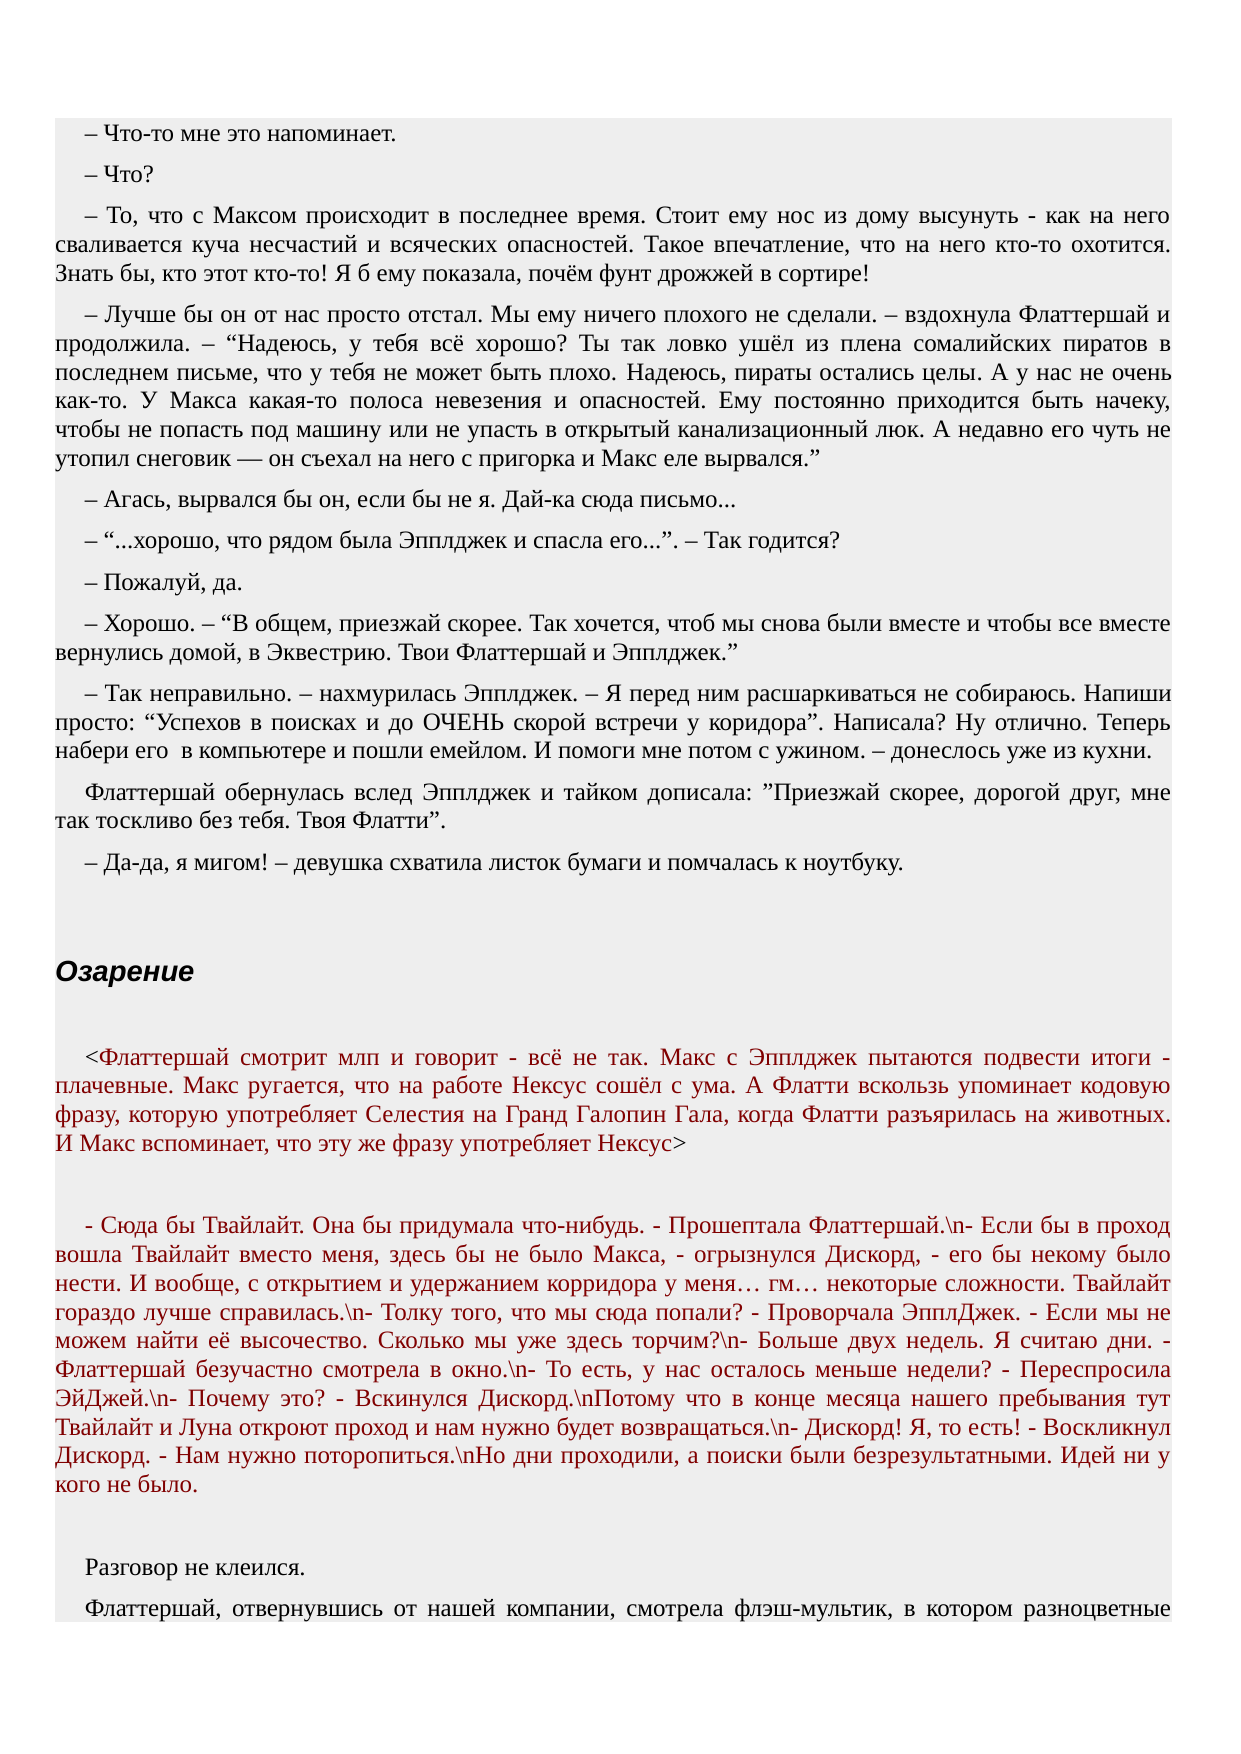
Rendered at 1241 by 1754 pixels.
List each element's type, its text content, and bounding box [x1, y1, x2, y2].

text Разговор не клеился. [55, 1552, 1172, 1580]
text Флаттершай обернулась вслед Эпплджек и тайком дописала: ”Приезжай скорее, дорогой друг, мне так тоскливо без тебя. Твоя Флатти”. [55, 777, 1172, 834]
text Флаттершай, отвернувшись от нашей компании, смотрела флэш-мультик, в котором разноцветные [55, 1593, 1172, 1622]
text <Флаттершай смотрит млп и говорит - всё не так. Макс с Эпплджек пытаются подвести итоги - плачевные. Макс ругается, что на работе Нексус сошёл с ума. А Флатти вскользь упоминает кодовую фразу, которую употребляет Селестия на Гранд Галопин Гала, когда Флатти разъярилась на животных. И Макс вспоминает, что эту же фразу употребляет Нексус> [55, 1042, 1172, 1157]
text – Так неправильно. – нахмурилась Эпплджек. – Я перед ним расшаркиваться не собираюсь. Напиши просто: “Успехов в поисках и до ОЧЕНЬ скорой встречи у коридора”. Написала? Ну отлично. Теперь набери его в компьютере и пошли емейлом. И помоги мне потом с ужином. – донеслось уже из кухни. [55, 678, 1172, 764]
text – Хорошо. – “В общем, приезжай скорее. Так хочется, чтоб мы снова были вместе и чтобы все вместе вернулись домой, в Эквестрию. Твои Флаттершай и Эпплджек.” [55, 608, 1172, 666]
text – Что-то мне это напоминает. [55, 118, 1172, 147]
text – То, что с Максом происходит в последнее время. Стоит ему нос из дому высунуть - как на него сваливается куча несчастий и всяческих опасностей. Такое впечатление, что на него кто-то охотится. Знать бы, кто этот кто-то! Я б ему показала, почём фунт дрожжей в сортире! [55, 201, 1172, 287]
text – Пожалуй, да. [55, 567, 1172, 596]
text – Лучше бы он от нас просто отстал. Мы ему ничего плохого не сделали. – вздохнула Флаттершай и продолжила. – “Надеюсь, у тебя всё хорошо? Ты так ловко ушёл из плена сомалийских пиратов в последнем письме, что у тебя не может быть плохо. Надеюсь, пираты остались целы. А у нас не очень как-то. У Макса какая-то полоса невезения и опасностей. Ему постоянно приходится быть начеку, чтобы не попасть под машину или не упасть в открытый канализационный люк. А недавно его чуть не утопил снеговик — он съехал на него с пригорка и Макс еле вырвался.” [55, 299, 1172, 472]
text – Агась, вырвался бы он, если бы не я. Дай-ка сюда письмо... [55, 484, 1172, 513]
text – “...хорошо, что рядом была Эпплджек и спасла его...”. – Так годится? [55, 526, 1172, 554]
text – Что? [55, 159, 1172, 188]
text – Да-да, я мигом! – девушка схватила листок бумаги и помчалась к ноутбуку. [55, 847, 1172, 876]
subtitle Озарение [55, 954, 1172, 988]
text - Сюда бы Твайлайт. Она бы придумала что-нибудь. - Прошептала Флаттершай.\n- Если бы в проход вошла Твайлайт вместо меня, здесь бы не было Макса, - огрызнулся Дискорд, - его бы некому было нести. И вообще, с открытием и удержанием корридора у меня… гм… некоторые сложности. Твайлайт гораздо лучше справилась.\n- Толку того, что мы сюда попали? - Проворчала ЭпплДжек. - Если мы не можем найти её высочество. Сколько мы уже здесь торчим?\n- Больше двух недель. Я считаю дни. - Флаттершай безучастно смотрела в окно.\n- То есть, у нас осталось меньше недели? - Переспросила ЭйДжей.\n- Почему это? - Вскинулся Дискорд.\nПотому что в конце месяца нашего пребывания тут Твайлайт и Луна откроют проход и нам нужно будет возвращаться.\n- Дискорд! Я, то есть! - Воскликнул Дискорд. - Нам нужно поторопиться.\nНо дни проходили, а поиски были безрезультатными. Идей ни у кого не было. [55, 1210, 1172, 1498]
